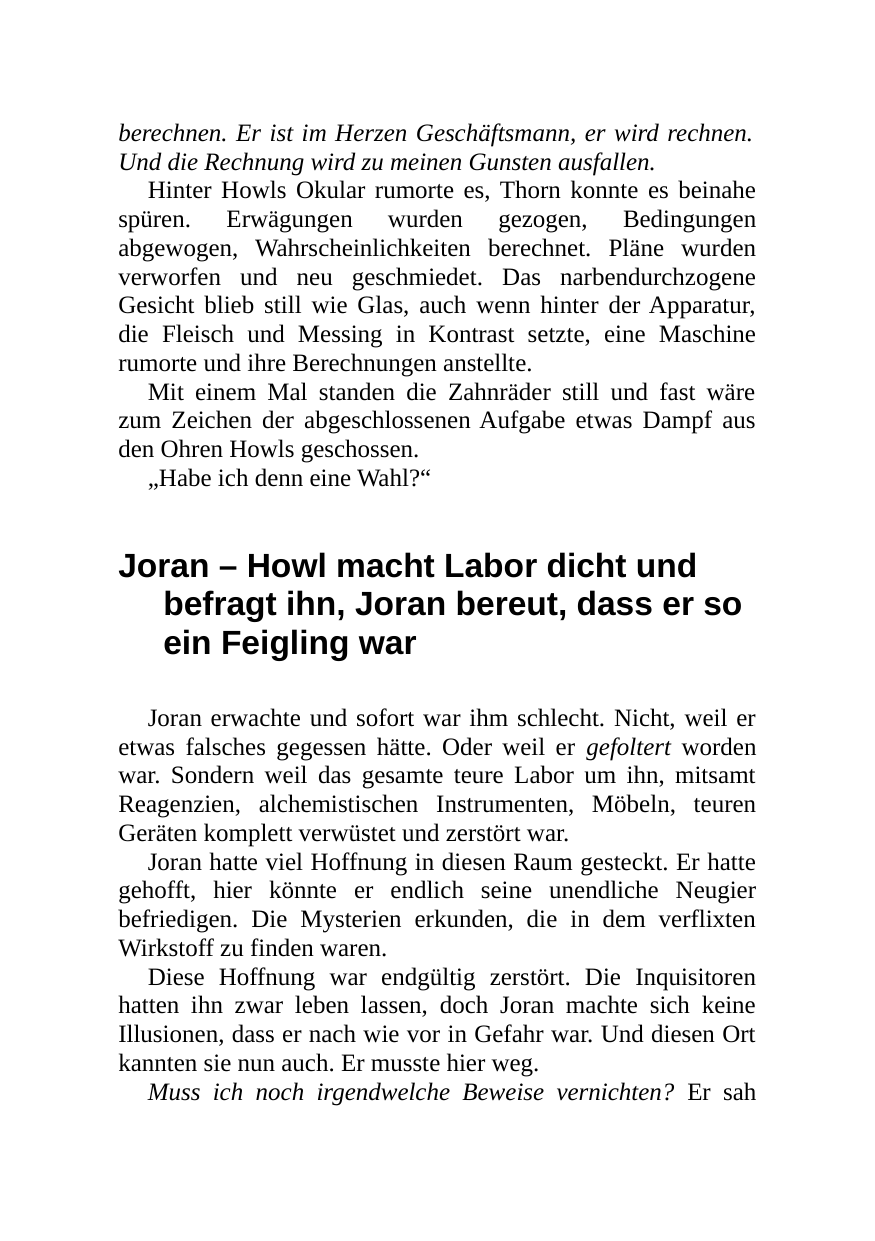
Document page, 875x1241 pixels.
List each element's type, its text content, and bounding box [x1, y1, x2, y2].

text Muss ich noch irgendwelche Beweise vernichten? Er sah [118, 1077, 756, 1105]
text berechnen. Er ist im Herzen Geschäftsmann, er wird rechnen. Und die Rechnung wird zu meinen Gunsten ausfallen. [118, 118, 756, 176]
text „Habe ich denn eine Wahl?“ [118, 463, 756, 492]
text Joran erwachte und sofort war ihm schlecht. Nicht, weil er etwas falsches gegessen hätte. Oder weil er gefoltert worden war. Sondern weil das gesamte teure Labor um ihn, mitsamt Reagenzien, alchemistischen Instrumenten, Möbeln, teuren Geräten komplett verwüstet und zerstört war. [118, 703, 756, 847]
text Diese Hoffnung war endgültig zerstört. Die Inquisitoren hatten ihn zwar leben lassen, doch Joran machte sich keine Illusionen, dass er nach wie vor in Gefahr war. Und diesen Ort kannten sie nun auch. Er musste hier weg. [118, 962, 756, 1077]
text Hinter Howls Okular rumorte es, Thorn konnte es beinahe spüren. Erwägungen wurden gezogen, Bedingungen abgewogen, Wahrscheinlichkeiten berechnet. Pläne wurden verworfen und neu geschmiedet. Das narbendurchzogene Gesicht blieb still wie Glas, auch wenn hinter der Apparatur, die Fleisch und Messing in Kontrast setzte, eine Maschine rumorte und ihre Berechnungen anstellte. [118, 176, 756, 377]
subtitle Joran – Howl macht Labor dicht und befragt ihn, Joran bereut, dass er so ein Feigling war [118, 546, 756, 662]
text Mit einem Mal standen die Zahnräder still und fast wäre zum Zeichen der abgeschlossenen Aufgabe etwas Dampf aus den Ohren Howls geschossen. [118, 377, 756, 463]
text Joran hatte viel Hoffnung in diesen Raum gesteckt. Er hatte gehofft, hier könnte er endlich seine unendliche Neugier befriedigen. Die Mysterien erkunden, die in dem verflixten Wirkstoff zu finden waren. [118, 847, 756, 962]
